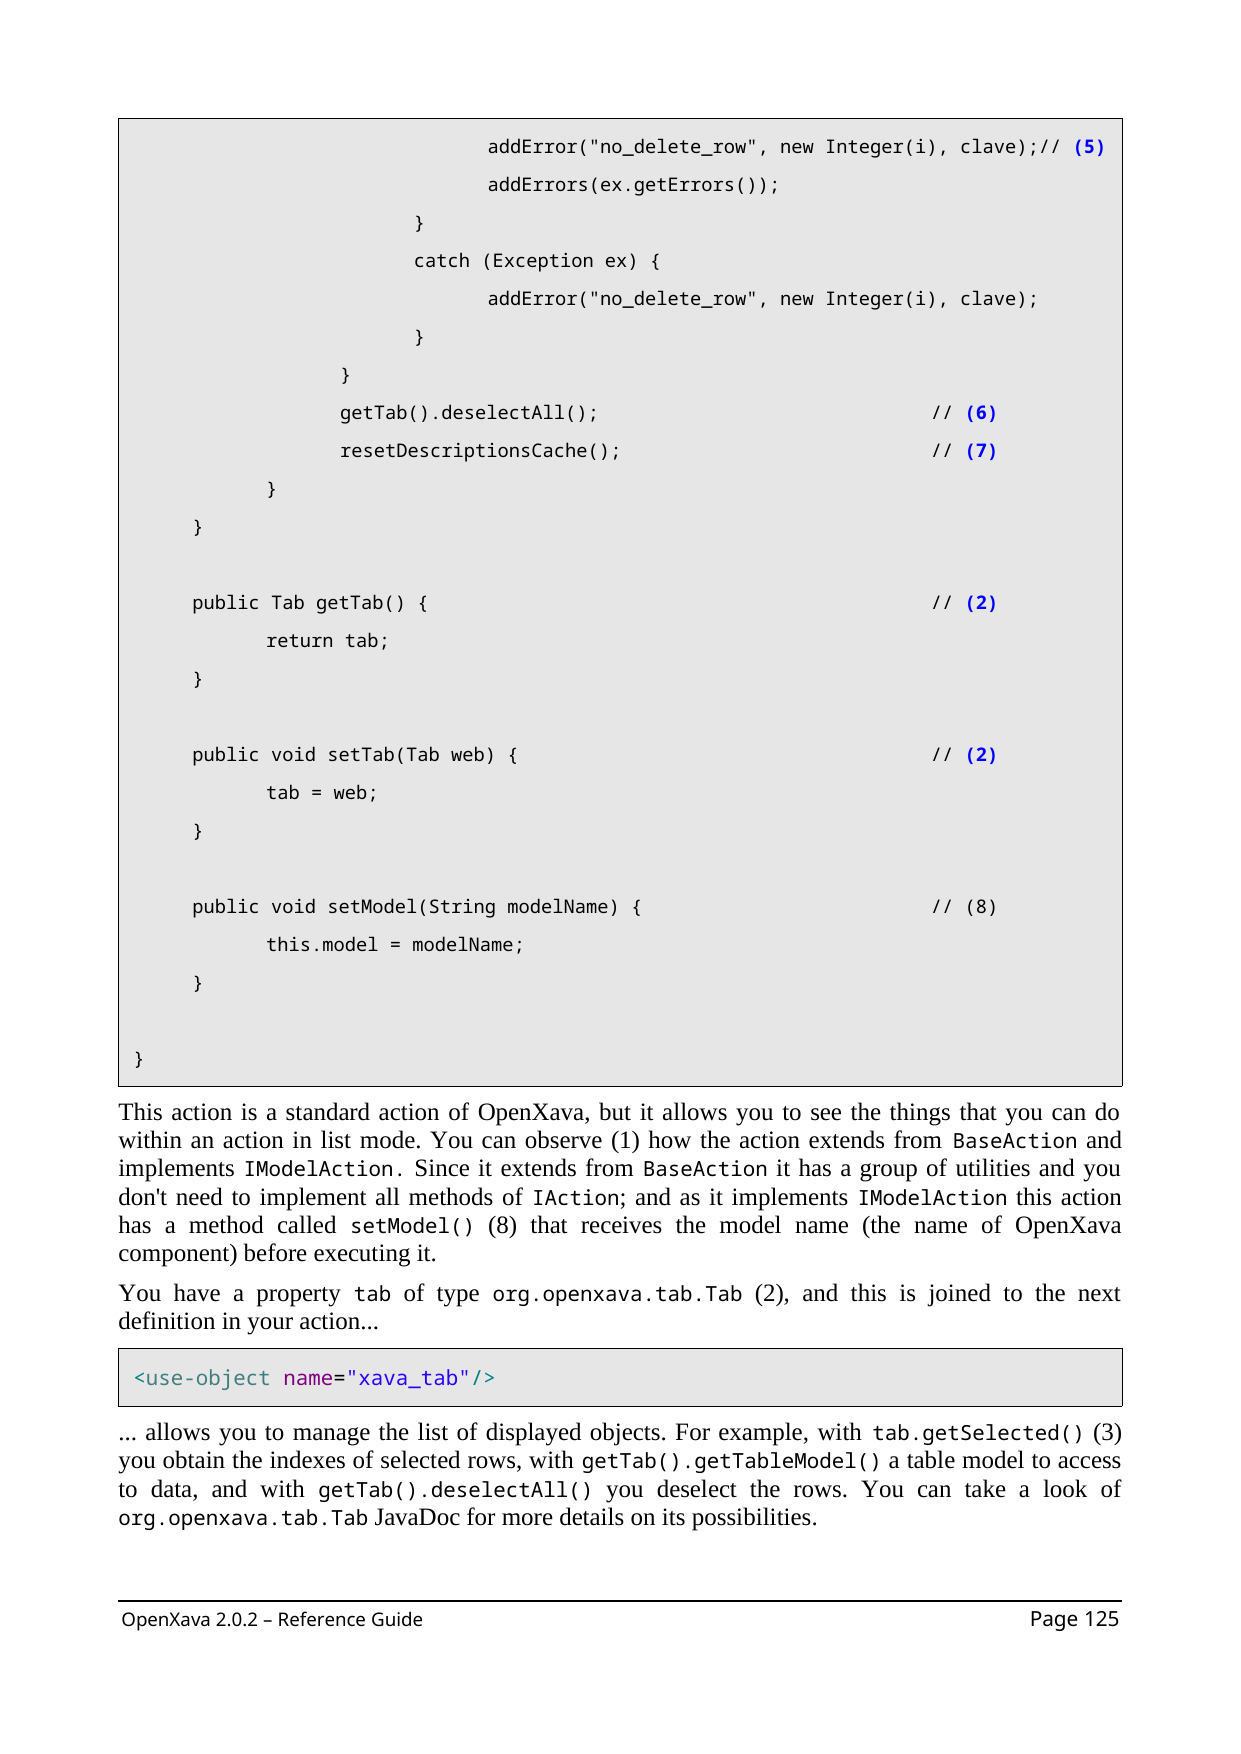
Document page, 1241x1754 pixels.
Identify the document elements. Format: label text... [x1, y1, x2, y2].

text getTab().deselectAll(); // (6) [119, 384, 1122, 422]
text public void setTab(Tab web) { // (2) [119, 726, 1122, 764]
text return tab; [119, 612, 1122, 650]
text tab = web; [119, 764, 1122, 802]
text } [119, 954, 1122, 993]
text } [119, 498, 1122, 536]
text <use-object name="xava_tab"/> [119, 1349, 1122, 1406]
text this.model = modelName; [119, 917, 1122, 954]
text catch (Exception ex) { [119, 232, 1122, 270]
text addError("no_delete_row", new Integer(i), clave);// (5) [119, 119, 1122, 156]
text You have a property tab of type org.openxava.tab.Tab (2), and this is joined to the next definition in your action... [118, 1279, 1122, 1335]
text ... allows you to manage the list of displayed objects. For example, with tab.getSelected() (3) you obtain the indexes of selected rows, with getTab().getTableModel() a table model to access to data, and with getTab().deselectAll() you deselect the rows. You can take a look of org.openxava.tab.Tab JavaDoc for more details on its possibilities. [118, 1418, 1122, 1531]
text This action is a standard action of OpenXava, but it allows you to see the things that you can do within an action in list mode. You can observe (1) how the action extends from BaseAction and implements IModelAction. Since it extends from BaseAction it has a group of utilities and you don't need to implement all methods of IAction; and as it implements IModelAction this action has a method called setModel() (8) that receives the model name (the name of OpenXava component) before executing it. [118, 1098, 1122, 1267]
text } [119, 346, 1122, 384]
text addErrors(ex.getErrors()); [119, 156, 1122, 194]
text } [119, 802, 1122, 841]
text } [119, 1031, 1122, 1086]
text } [119, 460, 1122, 498]
text addError("no_delete_row", new Integer(i), clave); [119, 270, 1122, 308]
text } [119, 308, 1122, 346]
text resetDescriptionsCache(); // (7) [119, 422, 1122, 460]
text public Tab getTab() { // (2) [119, 574, 1122, 612]
text } [119, 194, 1122, 232]
text } [119, 650, 1122, 688]
text public void setModel(String modelName) { // (8) [119, 878, 1122, 917]
